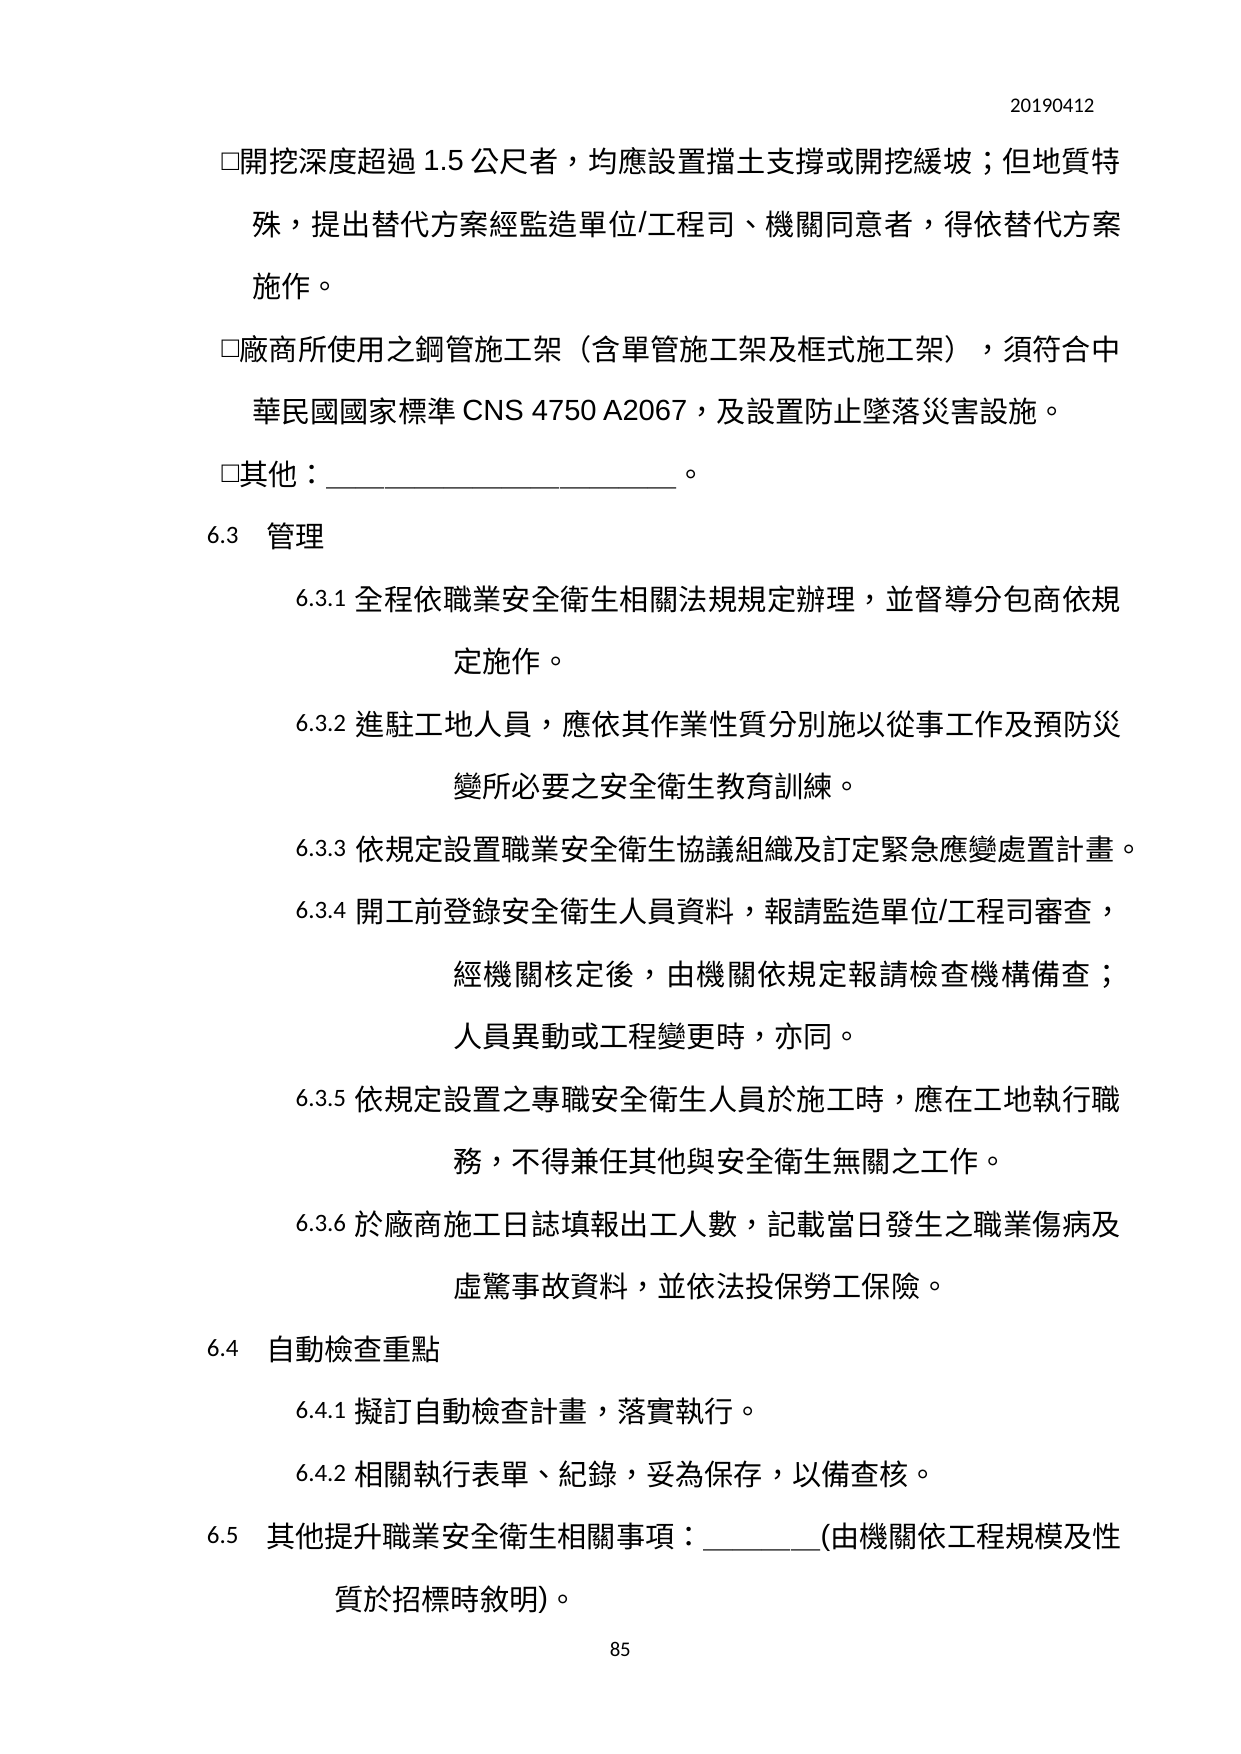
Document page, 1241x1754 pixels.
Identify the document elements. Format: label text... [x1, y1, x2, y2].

list 全程依職業安全衛生相關法規規定辦理，並督導分包商依規定施作。 [295, 556, 1122, 681]
list 管理 [207, 493, 1122, 556]
text □廠商所使用之鋼管施工架（含單管施工架及框式施工架），須符合中華民國國家標準CNS 4750 A2067，及設置防止墜落災害設施。 [221, 306, 1122, 431]
text □開挖深度超過1.5公尺者，均應設置擋土支撐或開挖緩坡；但地質特殊，提出替代方案經監造單位/工程司、機關同意者，得依替代方案施作。 [221, 118, 1122, 306]
text □其他：＿＿＿＿＿＿＿＿＿＿＿＿。 [221, 431, 1122, 493]
list 開工前登錄安全衛生人員資料，報請監造單位/工程司審查，經機關核定後，由機關依規定報請檢查機構備查；人員異動或工程變更時，亦同。 [295, 868, 1122, 1056]
list 依規定設置之專職安全衛生人員於施工時，應在工地執行職務，不得兼任其他與安全衛生無關之工作。 [295, 1056, 1122, 1181]
list 於廠商施工日誌填報出工人數，記載當日發生之職業傷病及虛驚事故資料，並依法投保勞工保險。 [295, 1181, 1122, 1306]
list 進駐工地人員，應依其作業性質分別施以從事工作及預防災變所必要之安全衛生教育訓練。 [295, 681, 1122, 806]
list 擬訂自動檢查計畫，落實執行。 [295, 1368, 1122, 1431]
list 自動檢查重點 [207, 1306, 1122, 1368]
list 其他提升職業安全衛生相關事項：＿＿＿＿(由機關依工程規模及性質於招標時敘明)。 [207, 1493, 1122, 1618]
list 相關執行表單、紀錄，妥為保存，以備查核。 [295, 1431, 1122, 1493]
list 依規定設置職業安全衛生協議組織及訂定緊急應變處置計畫。 [295, 806, 1122, 868]
